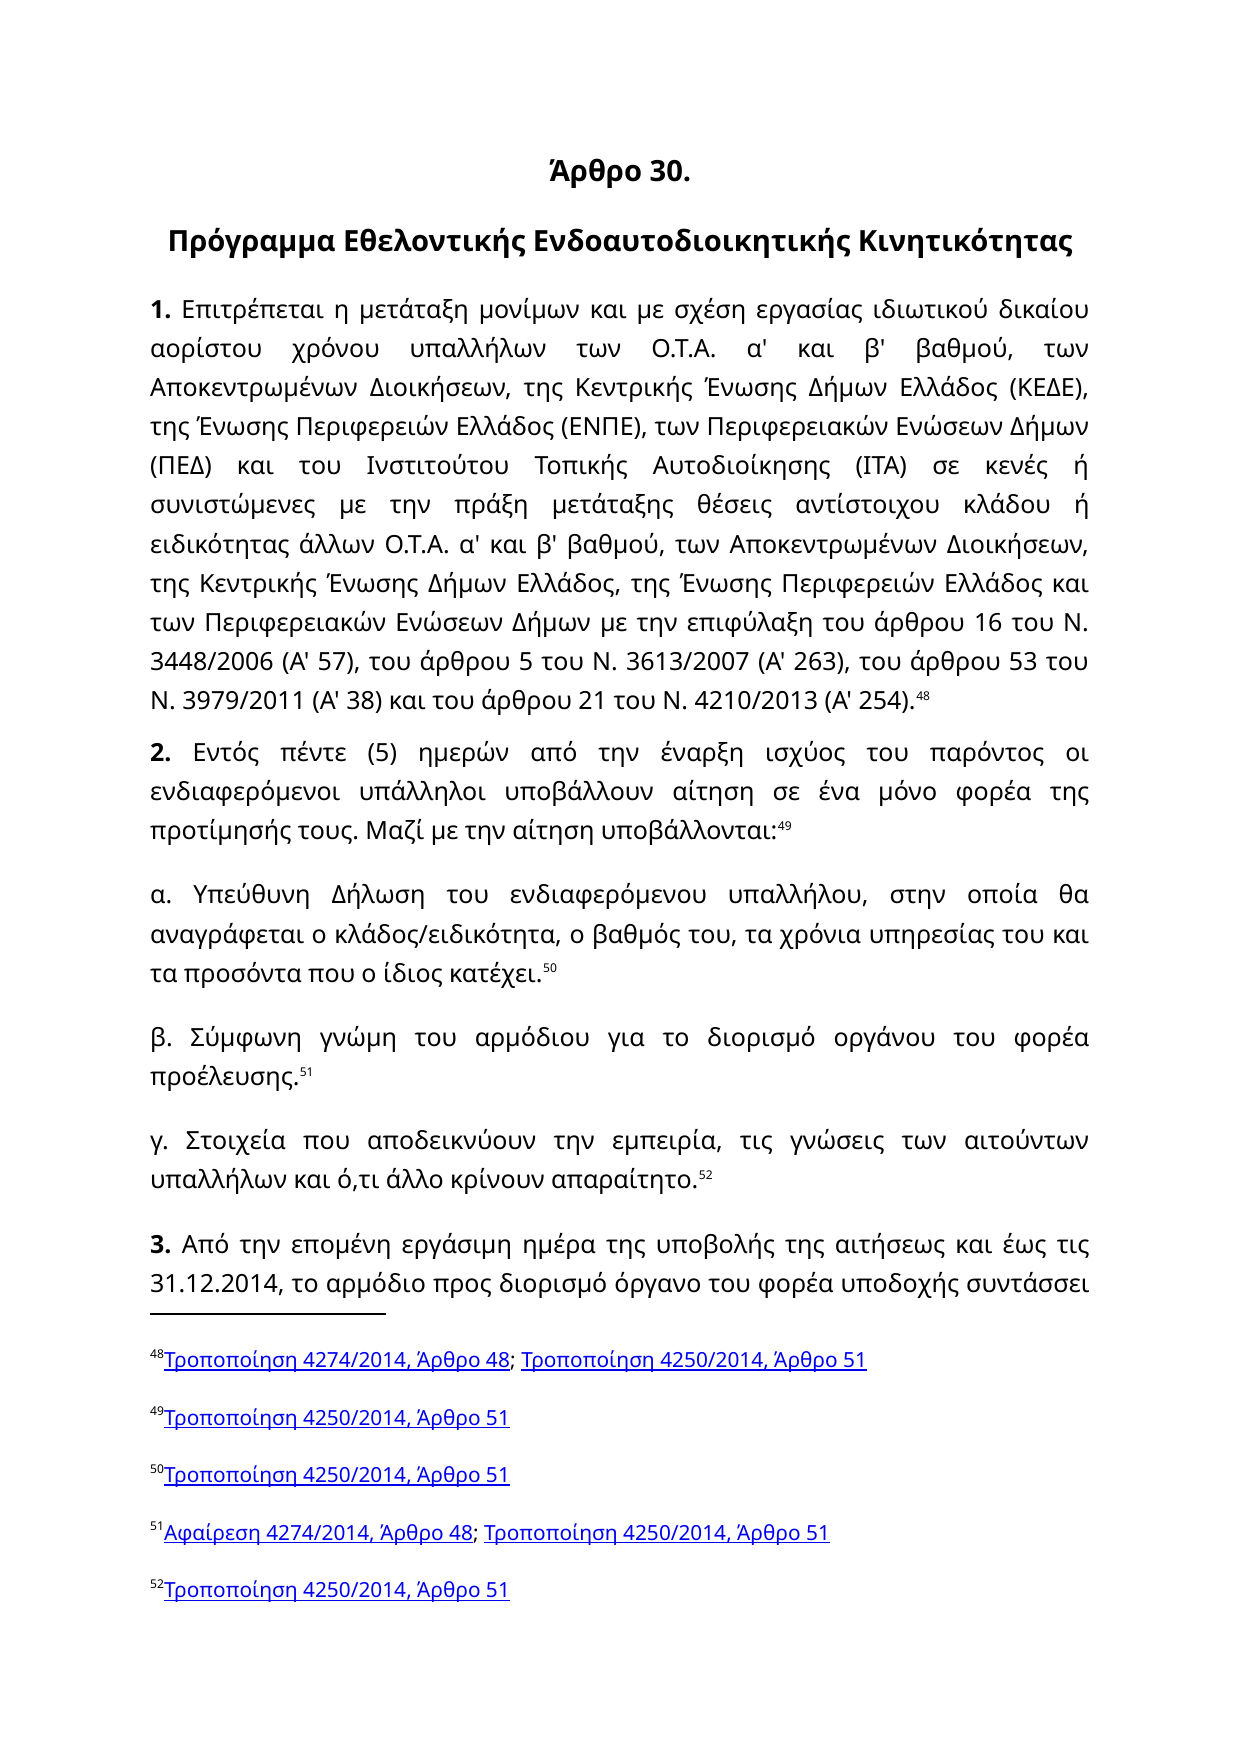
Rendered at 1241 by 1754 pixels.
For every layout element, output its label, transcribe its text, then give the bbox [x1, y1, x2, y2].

text Τροποποίηση 4274/2014, Άρθρο 48; Τροποποίηση 4250/2014, Άρθρο 51 [150, 1345, 1090, 1373]
text Τροποποίηση 4250/2014, Άρθρο 51 [150, 1403, 1090, 1431]
text 3. Από την επομένη εργάσιμη ημέρα της υποβολής της αιτήσεως και έως τις 31.12.2014, το αρμόδιο προς διορισμό όργανο του φορέα υποδοχής συντάσσει [150, 1226, 1090, 1299]
subtitle Πρόγραμμα Εθελοντικής Ενδοαυτοδιοικητικής Κινητικότητας [150, 221, 1090, 260]
text γ. Στοιχεία που αποδεικνύουν την εμπειρία, τις γνώσεις των αιτούντων υπαλλήλων και ό,τι άλλο κρίνουν απαραίτητο. [150, 1123, 1090, 1196]
text β. Σύμφωνη γνώμη του αρμόδιου για το διορισμό οργάνου του φορέα προέλευσης. [150, 1019, 1090, 1093]
text 1. Επιτρέπεται η μετάταξη μονίμων και με σχέση εργασίας ιδιωτικού δικαίου αορίστου χρόνου υπαλλήλων των Ο.Τ.Α. α' και β' βαθμού, των Αποκεντρωμένων Διοικήσεων, της Κεντρικής Ένωσης Δήμων Ελλάδος (ΚΕΔΕ), της Ένωσης Περιφερειών Ελλάδος (ΕΝΠΕ), των Περιφερειακών Ενώσεων Δήμων (ΠΕΔ) και του Ινστιτούτου Τοπικής Αυτοδιοίκησης (ΙΤΑ) σε κενές ή συνιστώμενες με την πράξη μετάταξης θέσεις αντίστοιχου κλάδου ή ειδικότητας άλλων Ο.Τ.Α. α' και β' βαθμού, των Αποκεντρωμένων Διοικήσεων, της Κεντρικής Ένωσης Δήμων Ελλάδος, της Ένωσης Περιφερειών Ελλάδος και των Περιφερειακών Ενώσεων Δήμων με την επιφύλαξη του άρθρου 16 του N. 3448/2006 (Α' 57), του άρθρου 5 του N. 3613/2007 (Α' 263), του άρθρου 53 του N. 3979/2011 (Α' 38) και του άρθρου 21 του N. 4210/2013 (Α' 254). [150, 291, 1090, 717]
text Τροποποίηση 4250/2014, Άρθρο 51 [150, 1576, 1090, 1604]
text Αφαίρεση 4274/2014, Άρθρο 48; Τροποποίηση 4250/2014, Άρθρο 51 [150, 1518, 1090, 1546]
text 2. Εντός πέντε (5) ημερών από την έναρξη ισχύος του παρόντος οι ενδιαφερόμενοι υπάλληλοι υποβάλλουν αίτηση σε ένα μόνο φορέα της προτίμησής τους. Μαζί με την αίτηση υποβάλλονται: [150, 734, 1090, 847]
text α. Υπεύθυνη Δήλωση του ενδιαφερόμενου υπαλλήλου, στην οποία θα αναγράφεται ο κλάδος/ειδικότητα, ο βαθμός του, τα χρόνια υπηρεσίας του και τα προσόντα που ο ίδιος κατέχει. [150, 877, 1090, 989]
subtitle Άρθρο 30. [150, 150, 1090, 190]
text Τροποποίηση 4250/2014, Άρθρο 51 [150, 1460, 1090, 1489]
